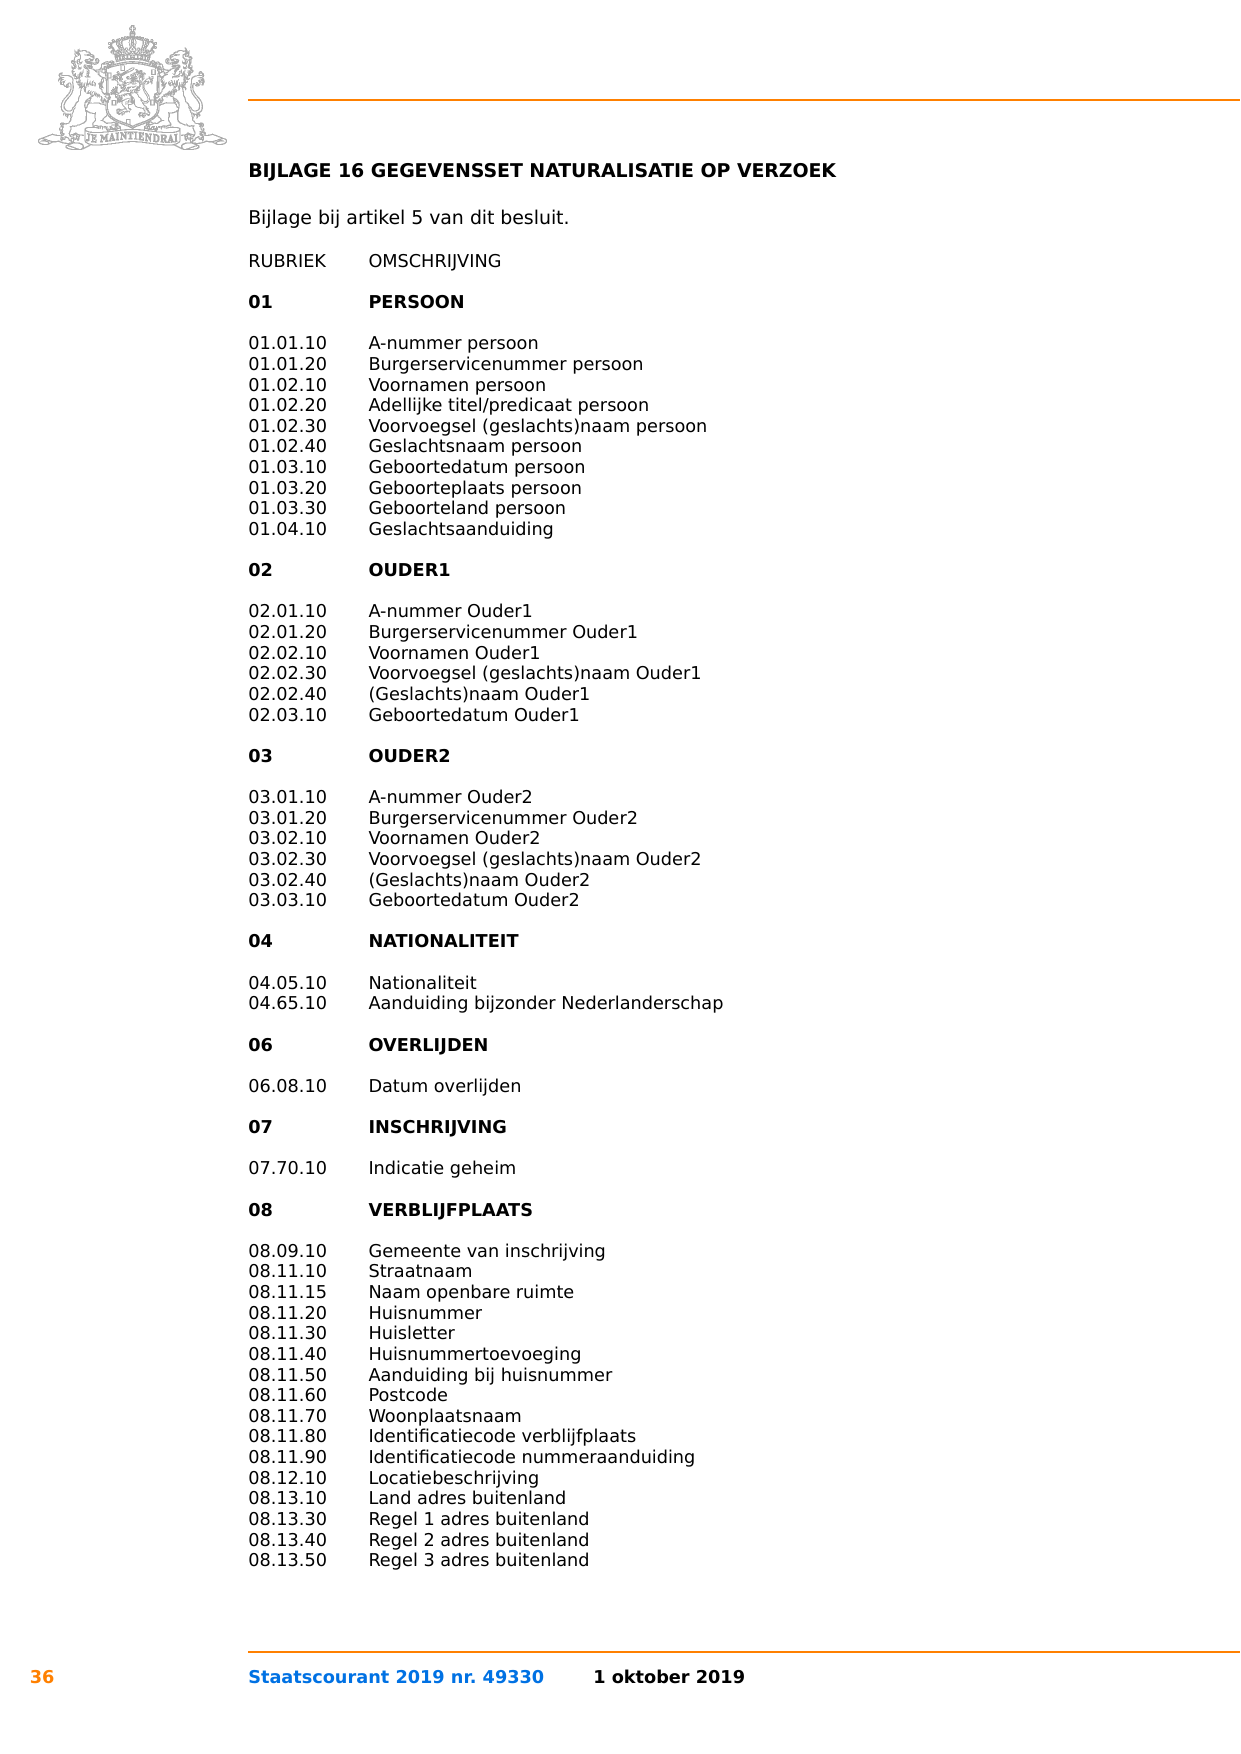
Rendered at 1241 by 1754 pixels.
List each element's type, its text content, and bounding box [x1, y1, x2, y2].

table_cell A-nummer persoon [363, 333, 1163, 354]
picture [38, 25, 227, 150]
table_cell [248, 1138, 362, 1158]
table_cell Huisletter [363, 1323, 1163, 1344]
table_cell [248, 1220, 362, 1241]
table_cell Voornamen Ouder2 [363, 828, 1163, 849]
table_cell 08.11.70 [248, 1406, 362, 1426]
table_cell Identificatiecode verblijfplaats [363, 1426, 1163, 1447]
table_cell 02.01.20 [248, 622, 362, 643]
table_cell [363, 581, 1163, 601]
subtitle BIJLAGE 16 GEGEVENSSET NATURALISATIE OP VERZOEK [248, 160, 1163, 182]
table_cell Voornamen persoon [363, 375, 1163, 395]
table_cell 02.03.10 [248, 705, 362, 725]
table_cell 01 [248, 292, 362, 313]
table_cell 04.65.10 [248, 993, 362, 1014]
table_cell 08.11.90 [248, 1447, 362, 1468]
text Bijlage bij artikel 5 van dit besluit. [248, 207, 1163, 229]
table_cell Voorvoegsel (geslachts)naam Ouder1 [363, 663, 1163, 684]
table_cell 02.02.30 [248, 663, 362, 684]
table_cell [248, 911, 362, 931]
table_cell 08.11.40 [248, 1344, 362, 1364]
table_cell Geboortedatum Ouder2 [363, 890, 1163, 911]
table_cell Burgerservicenummer Ouder2 [363, 808, 1163, 828]
table_cell 01.03.30 [248, 498, 362, 519]
table_cell 06.08.10 [248, 1076, 362, 1096]
table_cell [363, 1138, 1163, 1158]
table_cell 08.11.10 [248, 1261, 362, 1282]
table_cell [248, 725, 362, 746]
table_cell 08.13.50 [248, 1550, 362, 1571]
table_cell 08.13.40 [248, 1530, 362, 1550]
table_cell [363, 1096, 1163, 1117]
table_cell Geboortedatum Ouder1 [363, 705, 1163, 725]
table_cell [363, 1571, 1163, 1591]
table_cell [248, 1571, 362, 1591]
table_cell Nationaliteit [363, 973, 1163, 993]
table_cell 01.02.40 [248, 436, 362, 457]
table_cell 08 [248, 1200, 362, 1220]
table_cell 03 [248, 746, 362, 766]
table_cell Aanduiding bijzonder Nederlanderschap [363, 993, 1163, 1014]
table_cell [363, 1179, 1163, 1199]
table_cell 01.02.10 [248, 375, 362, 395]
table_cell 03.02.30 [248, 849, 362, 869]
table_cell OUDER2 [363, 746, 1163, 766]
table_cell 02.02.40 [248, 684, 362, 704]
table_cell 08.11.15 [248, 1282, 362, 1303]
table_cell 07.70.10 [248, 1158, 362, 1179]
table_cell Geboorteplaats persoon [363, 478, 1163, 498]
table_cell 04 [248, 931, 362, 952]
table_cell [363, 540, 1163, 560]
table_cell Geboortedatum persoon [363, 457, 1163, 478]
table_cell Locatiebeschrijving [363, 1468, 1163, 1488]
table_cell Gemeente van inschrijving [363, 1241, 1163, 1261]
table_cell (Geslachts)naam Ouder1 [363, 684, 1163, 704]
table_cell 06 [248, 1035, 362, 1055]
table_cell VERBLIJFPLAATS [363, 1200, 1163, 1220]
table_cell 03.03.10 [248, 890, 362, 911]
table_cell [248, 1096, 362, 1117]
table_cell 03.02.40 [248, 870, 362, 890]
table_cell Regel 2 adres buitenland [363, 1530, 1163, 1550]
table_cell PERSOON [363, 292, 1163, 313]
table_cell (Geslachts)naam Ouder2 [363, 870, 1163, 890]
table_cell Aanduiding bij huisnummer [363, 1365, 1163, 1385]
table_cell [248, 313, 362, 333]
table_cell [248, 540, 362, 560]
table_cell 01.03.20 [248, 478, 362, 498]
table_cell 04.05.10 [248, 973, 362, 993]
table_cell Indicatie geheim [363, 1158, 1163, 1179]
table_cell [363, 313, 1163, 333]
table_cell [363, 725, 1163, 746]
table_cell 03.01.20 [248, 808, 362, 828]
table_cell [363, 952, 1163, 973]
table_cell [248, 1014, 362, 1034]
table_cell A-nummer Ouder2 [363, 787, 1163, 808]
table_cell [363, 1014, 1163, 1034]
table_cell Huisnummertoevoeging [363, 1344, 1163, 1364]
table_cell Land adres buitenland [363, 1488, 1163, 1509]
table_cell [248, 766, 362, 787]
table_cell Geboorteland persoon [363, 498, 1163, 519]
table_cell [363, 766, 1163, 787]
table_cell 08.11.50 [248, 1365, 362, 1385]
table_cell Straatnaam [363, 1261, 1163, 1282]
table_cell INSCHRIJVING [363, 1117, 1163, 1138]
table_cell 02 [248, 560, 362, 581]
table_header RUBRIEK [248, 251, 362, 271]
table_cell 08.11.30 [248, 1323, 362, 1344]
table_cell Datum overlijden [363, 1076, 1163, 1096]
table_cell NATIONALITEIT [363, 931, 1163, 952]
table_cell Geslachtsaanduiding [363, 519, 1163, 539]
table_cell Naam openbare ruimte [363, 1282, 1163, 1303]
table_cell Regel 1 adres buitenland [363, 1509, 1163, 1529]
table_cell [363, 1220, 1163, 1241]
table_cell 01.01.10 [248, 333, 362, 354]
table_cell 08.12.10 [248, 1468, 362, 1488]
table_cell 08.11.60 [248, 1385, 362, 1406]
table_cell 01.03.10 [248, 457, 362, 478]
table_cell 02.02.10 [248, 643, 362, 663]
table_cell 08.11.20 [248, 1303, 362, 1323]
table_cell 08.09.10 [248, 1241, 362, 1261]
table_cell 08.13.10 [248, 1488, 362, 1509]
table_cell 03.01.10 [248, 787, 362, 808]
table_header OMSCHRIJVING [363, 251, 1163, 271]
table_cell Identificatiecode nummeraanduiding [363, 1447, 1163, 1468]
table_cell [248, 1055, 362, 1076]
table_cell 07 [248, 1117, 362, 1138]
table_cell OVERLIJDEN [363, 1035, 1163, 1055]
table_cell Woonplaatsnaam [363, 1406, 1163, 1426]
table_cell Geslachtsnaam persoon [363, 436, 1163, 457]
table_cell Huisnummer [363, 1303, 1163, 1323]
table_cell Voorvoegsel (geslachts)naam Ouder2 [363, 849, 1163, 869]
table_cell 02.01.10 [248, 601, 362, 622]
table_cell [248, 1179, 362, 1199]
table_cell 01.02.30 [248, 416, 362, 436]
table_cell [363, 1055, 1163, 1076]
table_cell [363, 911, 1163, 931]
table_cell 01.01.20 [248, 354, 362, 374]
table_cell Burgerservicenummer persoon [363, 354, 1163, 374]
table_cell 03.02.10 [248, 828, 362, 849]
table_cell 01.04.10 [248, 519, 362, 539]
table_cell A-nummer Ouder1 [363, 601, 1163, 622]
table_cell [363, 271, 1163, 292]
table_cell Postcode [363, 1385, 1163, 1406]
table_cell Regel 3 adres buitenland [363, 1550, 1163, 1571]
table_cell [248, 952, 362, 973]
table_cell Burgerservicenummer Ouder1 [363, 622, 1163, 643]
table_cell Voorvoegsel (geslachts)naam persoon [363, 416, 1163, 436]
table_cell OUDER1 [363, 560, 1163, 581]
table_cell Voornamen Ouder1 [363, 643, 1163, 663]
table_cell [248, 271, 362, 292]
table_cell Adellijke titel/predicaat persoon [363, 395, 1163, 416]
table_cell 08.13.30 [248, 1509, 362, 1529]
table_cell 08.11.80 [248, 1426, 362, 1447]
table_cell 01.02.20 [248, 395, 362, 416]
table_cell [248, 581, 362, 601]
